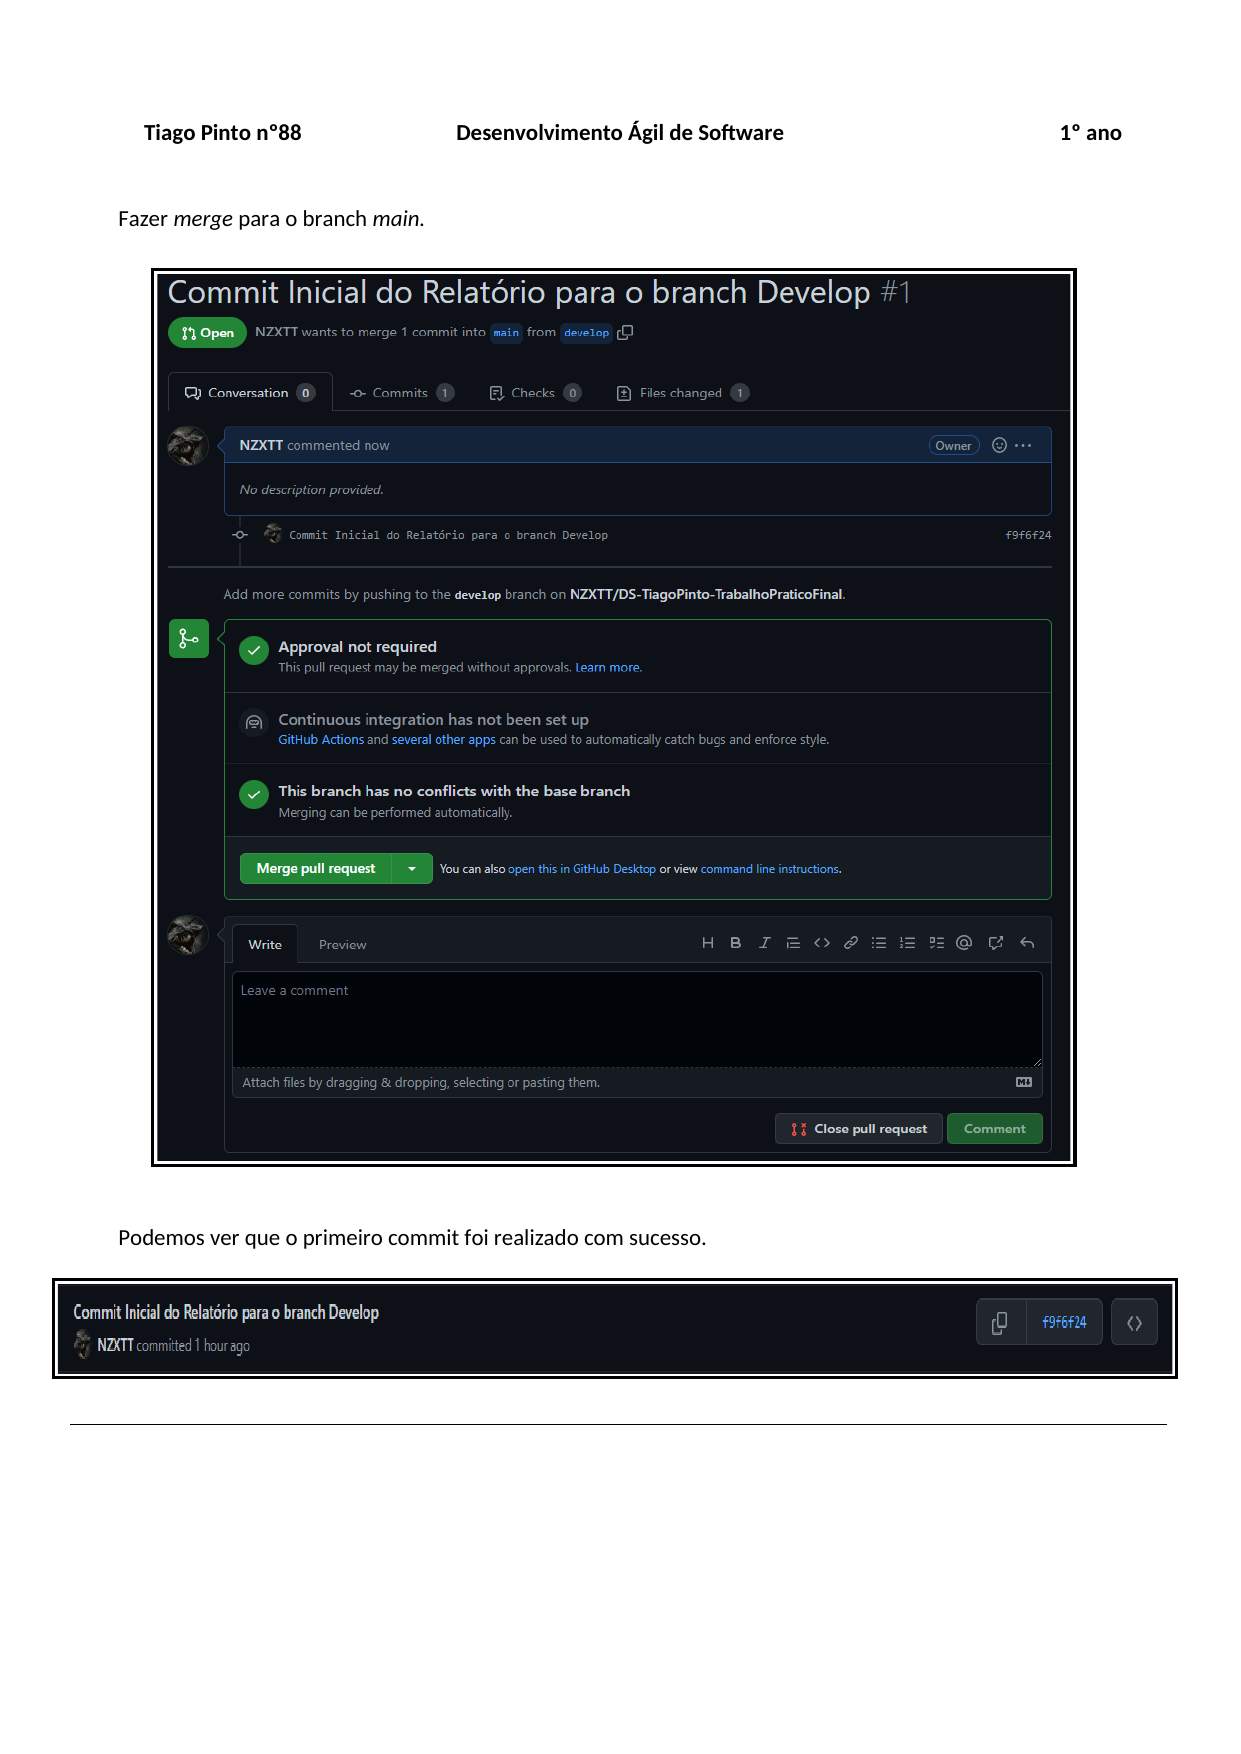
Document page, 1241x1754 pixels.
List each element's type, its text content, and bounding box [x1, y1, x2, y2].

picture [57, 1284, 1173, 1374]
text Fazer merge para o branch main. [118, 204, 1122, 232]
picture [157, 274, 1071, 1161]
text Podemos ver que o primeiro commit foi realizado com sucesso. [118, 1223, 1122, 1251]
